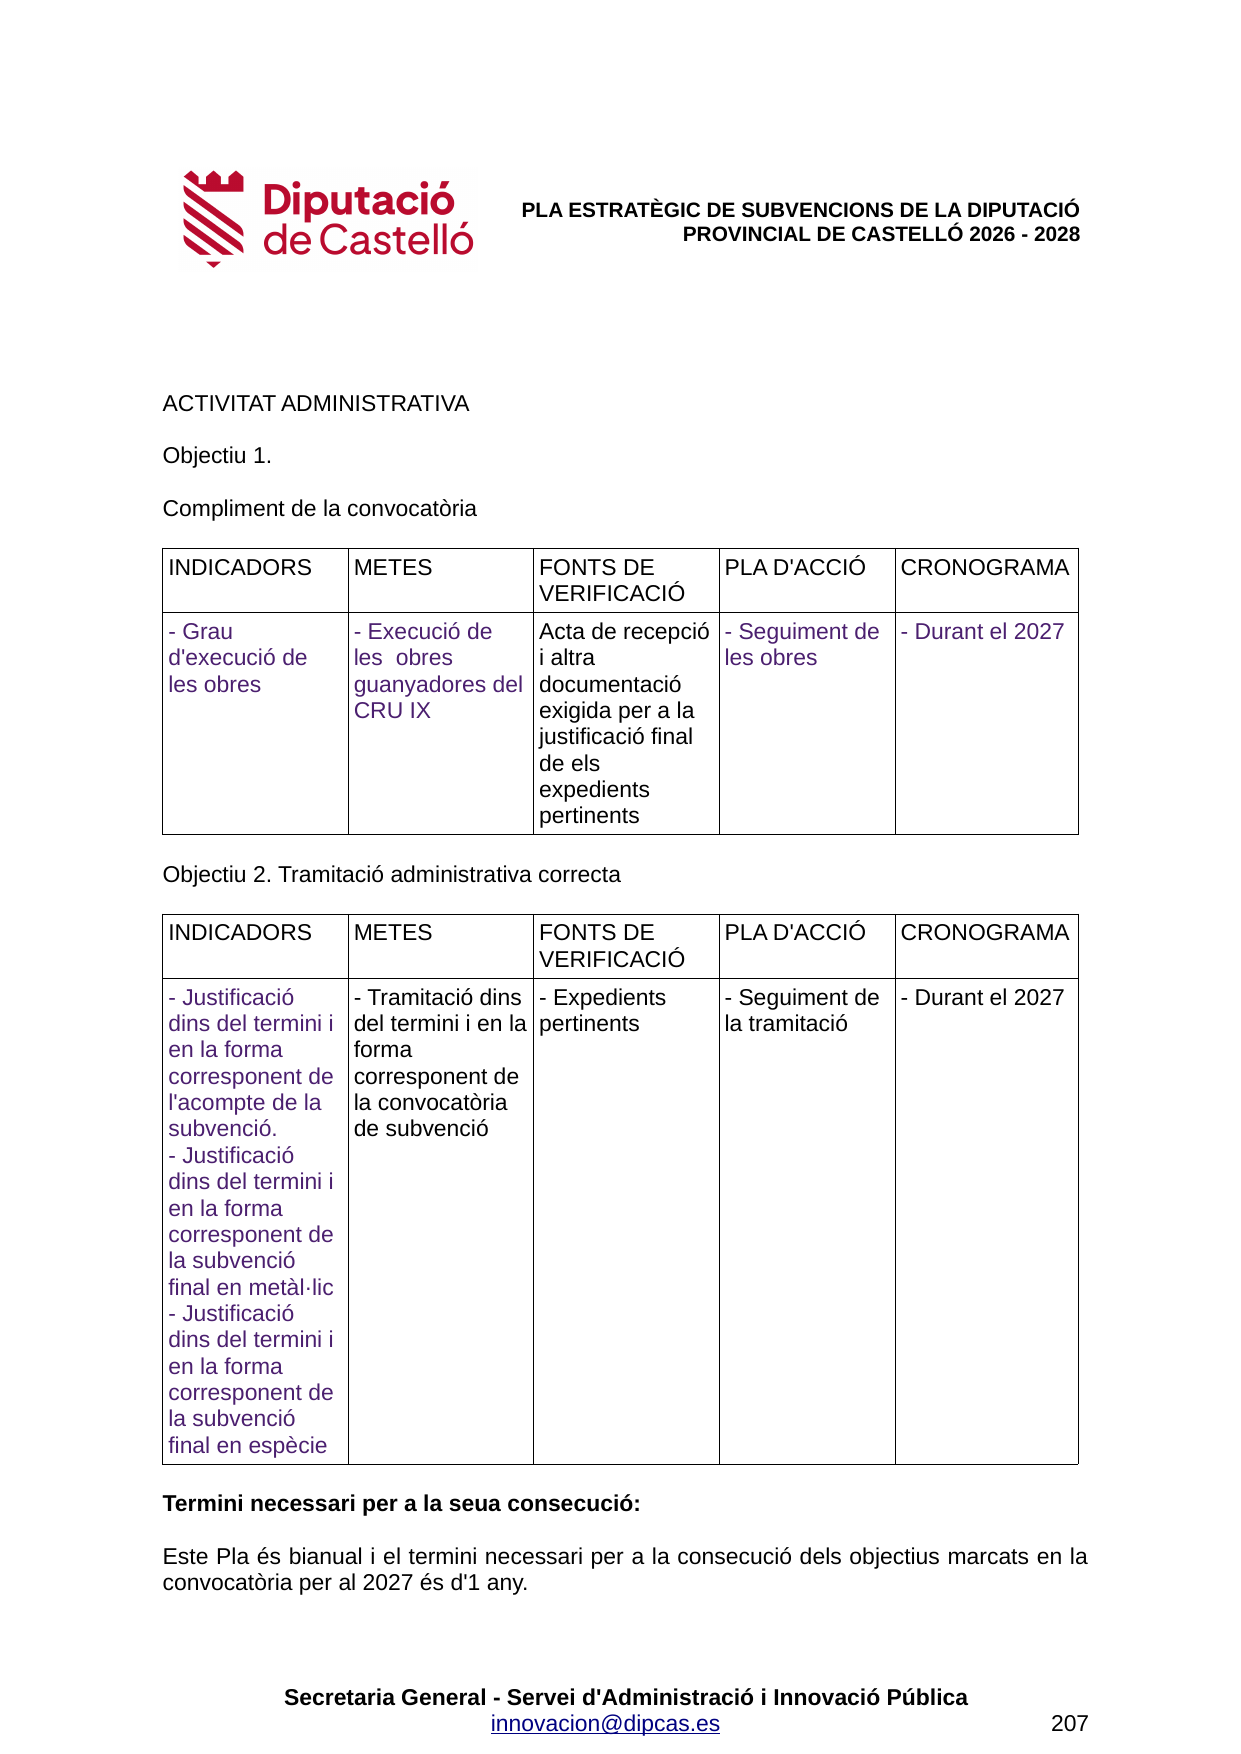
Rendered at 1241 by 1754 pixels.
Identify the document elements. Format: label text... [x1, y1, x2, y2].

text Este Pla és bianual i el termini necessari per a la consecució dels objectius marcats en la convocatòria per al 2027 és d'1 any. [162, 1543, 1089, 1596]
text Objectiu 1. [162, 442, 1089, 469]
list Termini necessari per a la seua consecució: [162, 1490, 1089, 1517]
table_cell - Expedients pertinents [534, 979, 719, 1464]
text ACTIVITAT ADMINISTRATIVA [162, 389, 1089, 416]
table_cell - Durant el 2027 [896, 613, 1078, 834]
text Objectiu 2. Tramitació administrativa correcta [162, 861, 1089, 887]
table_cell - Justificació dins del termini i en la forma corresponent de l'acompte de la subvenció. - Justificació dins del termini i en la forma corresponent de la subvenció final en metàl·lic - Justificació dins del termini i en la forma corresponent de la subvenció final en espècie [163, 979, 348, 1464]
table_header INDICADORS [163, 549, 348, 612]
picture [178, 167, 478, 272]
table_header PLA D'ACCIÓ [720, 915, 895, 978]
table_header FONTS DE VERIFICACIÓ [534, 915, 719, 978]
table_cell - Execució de les obres guanyadores del CRU IX [349, 613, 533, 834]
table_cell Acta de recepció i altra documentació exigida per a la justificació final de els expedients pertinents [534, 613, 719, 834]
table_header INDICADORS [163, 915, 348, 978]
table_cell - Seguiment de les obres [720, 613, 895, 834]
table_header CRONOGRAMA [896, 549, 1078, 612]
text Compliment de la convocatòria [162, 495, 1089, 521]
table_cell - Grau d'execució de les obres [163, 613, 348, 834]
table_header METES [349, 549, 533, 612]
table_header METES [349, 915, 533, 978]
table_header FONTS DE VERIFICACIÓ [534, 549, 719, 612]
table_cell - Seguiment de la tramitació [720, 979, 895, 1464]
table_cell - Tramitació dins del termini i en la forma corresponent de la convocatòria de subvenció [349, 979, 533, 1464]
table_cell - Durant el 2027 [896, 979, 1078, 1464]
table_header CRONOGRAMA [896, 915, 1078, 978]
table_header PLA D'ACCIÓ [720, 549, 895, 612]
